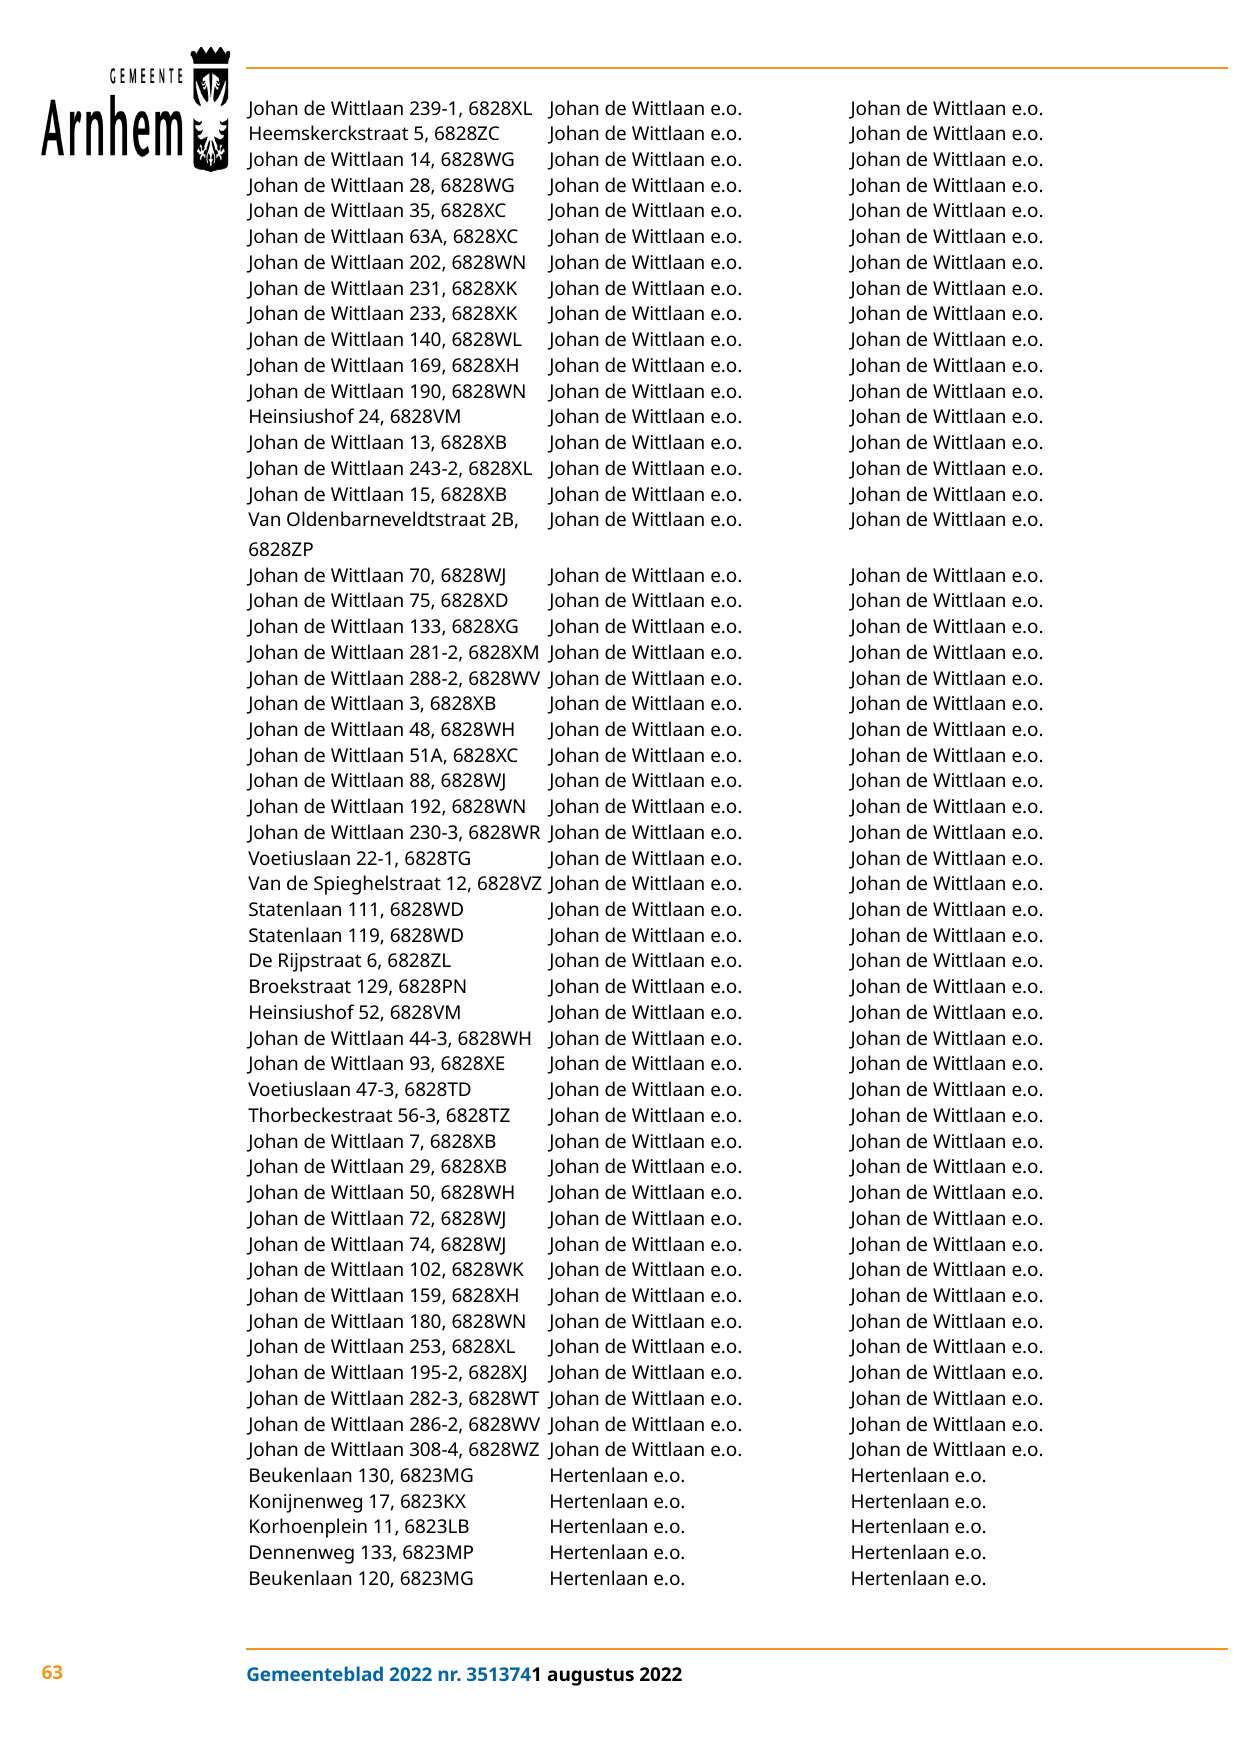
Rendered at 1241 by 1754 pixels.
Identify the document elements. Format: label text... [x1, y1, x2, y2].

table_cell Johan de Wittlaan e.o. [850, 690, 1152, 716]
table_cell Johan de Wittlaan e.o. [549, 198, 850, 223]
table_cell Johan de Wittlaan e.o. [850, 1334, 1152, 1359]
table_cell Johan de Wittlaan e.o. [549, 742, 850, 768]
table_cell Johan de Wittlaan 7, 6828XB [248, 1128, 549, 1153]
table_cell Johan de Wittlaan e.o. [850, 1154, 1152, 1179]
table_cell Johan de Wittlaan 288-2, 6828WV [248, 665, 549, 690]
table_cell Johan de Wittlaan e.o. [850, 562, 1152, 587]
table_cell Johan de Wittlaan e.o. [549, 404, 850, 429]
table_cell Johan de Wittlaan e.o. [549, 639, 850, 665]
table_cell Johan de Wittlaan e.o. [549, 716, 850, 742]
table_cell Johan de Wittlaan 3, 6828XB [248, 690, 549, 716]
table_cell Johan de Wittlaan 140, 6828WL [248, 326, 549, 352]
table_cell Johan de Wittlaan e.o. [850, 896, 1152, 922]
table_cell Johan de Wittlaan e.o. [850, 481, 1152, 506]
table_cell Johan de Wittlaan 159, 6828XH [248, 1282, 549, 1308]
table_cell Johan de Wittlaan e.o. [850, 1411, 1152, 1437]
table_cell Dennenweg 133, 6823MP [248, 1540, 549, 1565]
table_cell Hertenlaan e.o. [549, 1540, 850, 1565]
table_cell Johan de Wittlaan e.o. [549, 352, 850, 378]
table_cell Johan de Wittlaan e.o. [549, 172, 850, 198]
table_cell Hertenlaan e.o. [850, 1514, 1152, 1539]
table_cell Johan de Wittlaan e.o. [549, 562, 850, 587]
table_cell Statenlaan 119, 6828WD [248, 922, 549, 948]
table_cell Johan de Wittlaan 88, 6828WJ [248, 768, 549, 793]
table_cell Voetiuslaan 22-1, 6828TG [248, 845, 549, 871]
table_cell Johan de Wittlaan 28, 6828WG [248, 172, 549, 198]
table_cell Johan de Wittlaan 15, 6828XB [248, 481, 549, 506]
table_cell Hertenlaan e.o. [850, 1540, 1152, 1565]
table_cell Johan de Wittlaan e.o. [549, 1256, 850, 1282]
table_cell Johan de Wittlaan e.o. [549, 429, 850, 455]
table_cell Johan de Wittlaan e.o. [850, 1076, 1152, 1102]
table_cell Johan de Wittlaan e.o. [549, 871, 850, 896]
table_cell Johan de Wittlaan e.o. [850, 819, 1152, 845]
table_cell Johan de Wittlaan e.o. [850, 1308, 1152, 1334]
table_cell Johan de Wittlaan 243-2, 6828XL [248, 455, 549, 481]
table_cell Johan de Wittlaan e.o. [549, 481, 850, 506]
table_cell Johan de Wittlaan 13, 6828XB [248, 429, 549, 455]
table_cell Johan de Wittlaan e.o. [850, 429, 1152, 455]
table_cell Johan de Wittlaan 14, 6828WG [248, 146, 549, 172]
table_cell Johan de Wittlaan e.o. [850, 301, 1152, 326]
table_cell Johan de Wittlaan e.o. [549, 1411, 850, 1437]
table_cell Johan de Wittlaan e.o. [850, 1102, 1152, 1128]
table_cell Johan de Wittlaan e.o. [549, 845, 850, 871]
table_cell Johan de Wittlaan 253, 6828XL [248, 1334, 549, 1359]
table_cell Johan de Wittlaan e.o. [850, 768, 1152, 793]
table_cell Johan de Wittlaan 75, 6828XD [248, 588, 549, 613]
table_cell Johan de Wittlaan 286-2, 6828WV [248, 1411, 549, 1437]
table_cell Johan de Wittlaan 282-3, 6828WT [248, 1385, 549, 1411]
table_cell Johan de Wittlaan 281-2, 6828XM [248, 639, 549, 665]
table_cell Johan de Wittlaan e.o. [549, 455, 850, 481]
table_cell Hertenlaan e.o. [549, 1565, 850, 1591]
table_cell Heinsiushof 52, 6828VM [248, 999, 549, 1025]
table_cell Johan de Wittlaan e.o. [549, 1051, 850, 1076]
table_cell Johan de Wittlaan e.o. [549, 1128, 850, 1153]
table_cell Johan de Wittlaan e.o. [850, 871, 1152, 896]
table_cell Johan de Wittlaan e.o. [549, 1102, 850, 1128]
table_cell Johan de Wittlaan 233, 6828XK [248, 301, 549, 326]
table_cell Johan de Wittlaan e.o. [850, 1051, 1152, 1076]
table_cell Johan de Wittlaan 180, 6828WN [248, 1308, 549, 1334]
table_cell Johan de Wittlaan 231, 6828XK [248, 275, 549, 301]
table_cell Johan de Wittlaan e.o. [549, 588, 850, 613]
table_cell Johan de Wittlaan e.o. [549, 95, 850, 121]
table_cell Hertenlaan e.o. [549, 1488, 850, 1514]
table_cell Johan de Wittlaan e.o. [850, 588, 1152, 613]
table_cell Johan de Wittlaan e.o. [850, 793, 1152, 819]
table_cell Johan de Wittlaan e.o. [549, 690, 850, 716]
table_cell Johan de Wittlaan e.o. [549, 224, 850, 249]
table_cell Johan de Wittlaan e.o. [850, 146, 1152, 172]
table_cell Johan de Wittlaan e.o. [549, 1282, 850, 1308]
table_cell Johan de Wittlaan e.o. [549, 1359, 850, 1385]
table_cell Johan de Wittlaan 63A, 6828XC [248, 224, 549, 249]
table_cell Johan de Wittlaan 48, 6828WH [248, 716, 549, 742]
table_cell Johan de Wittlaan e.o. [549, 121, 850, 146]
table_cell Beukenlaan 120, 6823MG [248, 1565, 549, 1591]
table_cell Hertenlaan e.o. [850, 1462, 1152, 1488]
table_cell Johan de Wittlaan e.o. [850, 172, 1152, 198]
table_cell Johan de Wittlaan 308-4, 6828WZ [248, 1437, 549, 1462]
table_cell Johan de Wittlaan e.o. [549, 613, 850, 639]
table_cell Johan de Wittlaan e.o. [850, 378, 1152, 403]
table_cell Johan de Wittlaan e.o. [850, 249, 1152, 275]
table_cell Johan de Wittlaan e.o. [850, 999, 1152, 1025]
table_cell Johan de Wittlaan e.o. [549, 999, 850, 1025]
table_cell Korhoenplein 11, 6823LB [248, 1514, 549, 1539]
table_cell Van de Spieghelstraat 12, 6828VZ [248, 871, 549, 896]
table_cell Konijnenweg 17, 6823KX [248, 1488, 549, 1514]
table_cell Johan de Wittlaan e.o. [850, 1385, 1152, 1411]
table_cell Johan de Wittlaan e.o. [850, 198, 1152, 223]
table_cell Johan de Wittlaan e.o. [549, 819, 850, 845]
table_cell Johan de Wittlaan 74, 6828WJ [248, 1231, 549, 1256]
table_cell Johan de Wittlaan e.o. [850, 455, 1152, 481]
table_cell Johan de Wittlaan e.o. [549, 793, 850, 819]
table_cell Johan de Wittlaan 202, 6828WN [248, 249, 549, 275]
table_cell Johan de Wittlaan 169, 6828XH [248, 352, 549, 378]
table_cell Johan de Wittlaan e.o. [850, 922, 1152, 948]
table_cell Johan de Wittlaan e.o. [850, 326, 1152, 352]
table_cell Johan de Wittlaan e.o. [850, 121, 1152, 146]
table_cell Johan de Wittlaan 72, 6828WJ [248, 1205, 549, 1231]
table_cell Johan de Wittlaan e.o. [549, 1154, 850, 1179]
table_cell Johan de Wittlaan e.o. [850, 613, 1152, 639]
table_cell Hertenlaan e.o. [850, 1488, 1152, 1514]
table_cell Johan de Wittlaan 29, 6828XB [248, 1154, 549, 1179]
table_cell Johan de Wittlaan 93, 6828XE [248, 1051, 549, 1076]
table_cell Johan de Wittlaan e.o. [850, 1256, 1152, 1282]
table_cell Johan de Wittlaan e.o. [850, 639, 1152, 665]
table_cell Statenlaan 111, 6828WD [248, 896, 549, 922]
table_cell Johan de Wittlaan e.o. [850, 1282, 1152, 1308]
table_cell Johan de Wittlaan 192, 6828WN [248, 793, 549, 819]
table_cell Johan de Wittlaan e.o. [549, 1205, 850, 1231]
table_cell Johan de Wittlaan e.o. [850, 1179, 1152, 1205]
table_cell Johan de Wittlaan e.o. [549, 1231, 850, 1256]
table_cell Johan de Wittlaan e.o. [549, 896, 850, 922]
table_cell Johan de Wittlaan e.o. [850, 224, 1152, 249]
table_cell Johan de Wittlaan 35, 6828XC [248, 198, 549, 223]
table_cell Johan de Wittlaan e.o. [549, 922, 850, 948]
table_cell Johan de Wittlaan e.o. [549, 275, 850, 301]
table_cell Johan de Wittlaan e.o. [549, 1385, 850, 1411]
table_cell Johan de Wittlaan e.o. [549, 301, 850, 326]
picture [41, 47, 231, 172]
table_cell Johan de Wittlaan 133, 6828XG [248, 613, 549, 639]
table_cell Hertenlaan e.o. [850, 1565, 1152, 1591]
table_cell Johan de Wittlaan e.o. [850, 742, 1152, 768]
table_cell Voetiuslaan 47-3, 6828TD [248, 1076, 549, 1102]
table_cell Johan de Wittlaan e.o. [850, 404, 1152, 429]
table_cell Johan de Wittlaan e.o. [549, 378, 850, 403]
table_cell Johan de Wittlaan e.o. [850, 845, 1152, 871]
table_cell Johan de Wittlaan e.o. [850, 1231, 1152, 1256]
table_cell Johan de Wittlaan 44-3, 6828WH [248, 1025, 549, 1051]
table_cell Johan de Wittlaan e.o. [850, 665, 1152, 690]
table_cell Johan de Wittlaan e.o. [549, 1334, 850, 1359]
table_cell Beukenlaan 130, 6823MG [248, 1462, 549, 1488]
table_cell Johan de Wittlaan e.o. [549, 768, 850, 793]
table_cell Johan de Wittlaan e.o. [549, 1179, 850, 1205]
table_cell Johan de Wittlaan e.o. [850, 1025, 1152, 1051]
table_cell Johan de Wittlaan e.o. [549, 1437, 850, 1462]
table_cell Johan de Wittlaan e.o. [850, 974, 1152, 999]
table_cell Johan de Wittlaan e.o. [549, 1076, 850, 1102]
table_cell Johan de Wittlaan e.o. [850, 1128, 1152, 1153]
table_cell Johan de Wittlaan e.o. [850, 948, 1152, 973]
table_cell Johan de Wittlaan e.o. [549, 948, 850, 973]
table_cell De Rijpstraat 6, 6828ZL [248, 948, 549, 973]
table_cell Heemskerckstraat 5, 6828ZC [248, 121, 549, 146]
table_cell Johan de Wittlaan e.o. [549, 326, 850, 352]
table_cell Johan de Wittlaan e.o. [850, 1359, 1152, 1385]
table_cell Johan de Wittlaan e.o. [850, 716, 1152, 742]
table_cell Johan de Wittlaan 195-2, 6828XJ [248, 1359, 549, 1385]
table_cell Johan de Wittlaan 70, 6828WJ [248, 562, 549, 587]
table_cell Johan de Wittlaan e.o. [549, 665, 850, 690]
table_cell Johan de Wittlaan 51A, 6828XC [248, 742, 549, 768]
table_cell Hertenlaan e.o. [549, 1462, 850, 1488]
table_cell Johan de Wittlaan 239-1, 6828XL [248, 95, 549, 121]
table_cell Johan de Wittlaan 50, 6828WH [248, 1179, 549, 1205]
table_cell Johan de Wittlaan 190, 6828WN [248, 378, 549, 403]
table_cell Van Oldenbarneveldtstraat 2B, 6828ZP [248, 506, 549, 562]
table_cell Johan de Wittlaan e.o. [549, 1025, 850, 1051]
table_cell Johan de Wittlaan e.o. [549, 506, 850, 562]
table_cell Johan de Wittlaan e.o. [549, 249, 850, 275]
table_cell Johan de Wittlaan e.o. [850, 506, 1152, 562]
table_cell Johan de Wittlaan e.o. [549, 1308, 850, 1334]
table_cell Johan de Wittlaan e.o. [549, 974, 850, 999]
table_cell Heinsiushof 24, 6828VM [248, 404, 549, 429]
table_cell Johan de Wittlaan e.o. [850, 275, 1152, 301]
table_cell Johan de Wittlaan 230-3, 6828WR [248, 819, 549, 845]
table_cell Johan de Wittlaan e.o. [850, 352, 1152, 378]
table_cell Johan de Wittlaan e.o. [850, 1437, 1152, 1462]
table_cell Johan de Wittlaan e.o. [850, 95, 1152, 121]
table_cell Thorbeckestraat 56-3, 6828TZ [248, 1102, 549, 1128]
table_cell Hertenlaan e.o. [549, 1514, 850, 1539]
table_cell Johan de Wittlaan e.o. [850, 1205, 1152, 1231]
table_cell Broekstraat 129, 6828PN [248, 974, 549, 999]
table_cell Johan de Wittlaan e.o. [549, 146, 850, 172]
table_cell Johan de Wittlaan 102, 6828WK [248, 1256, 549, 1282]
